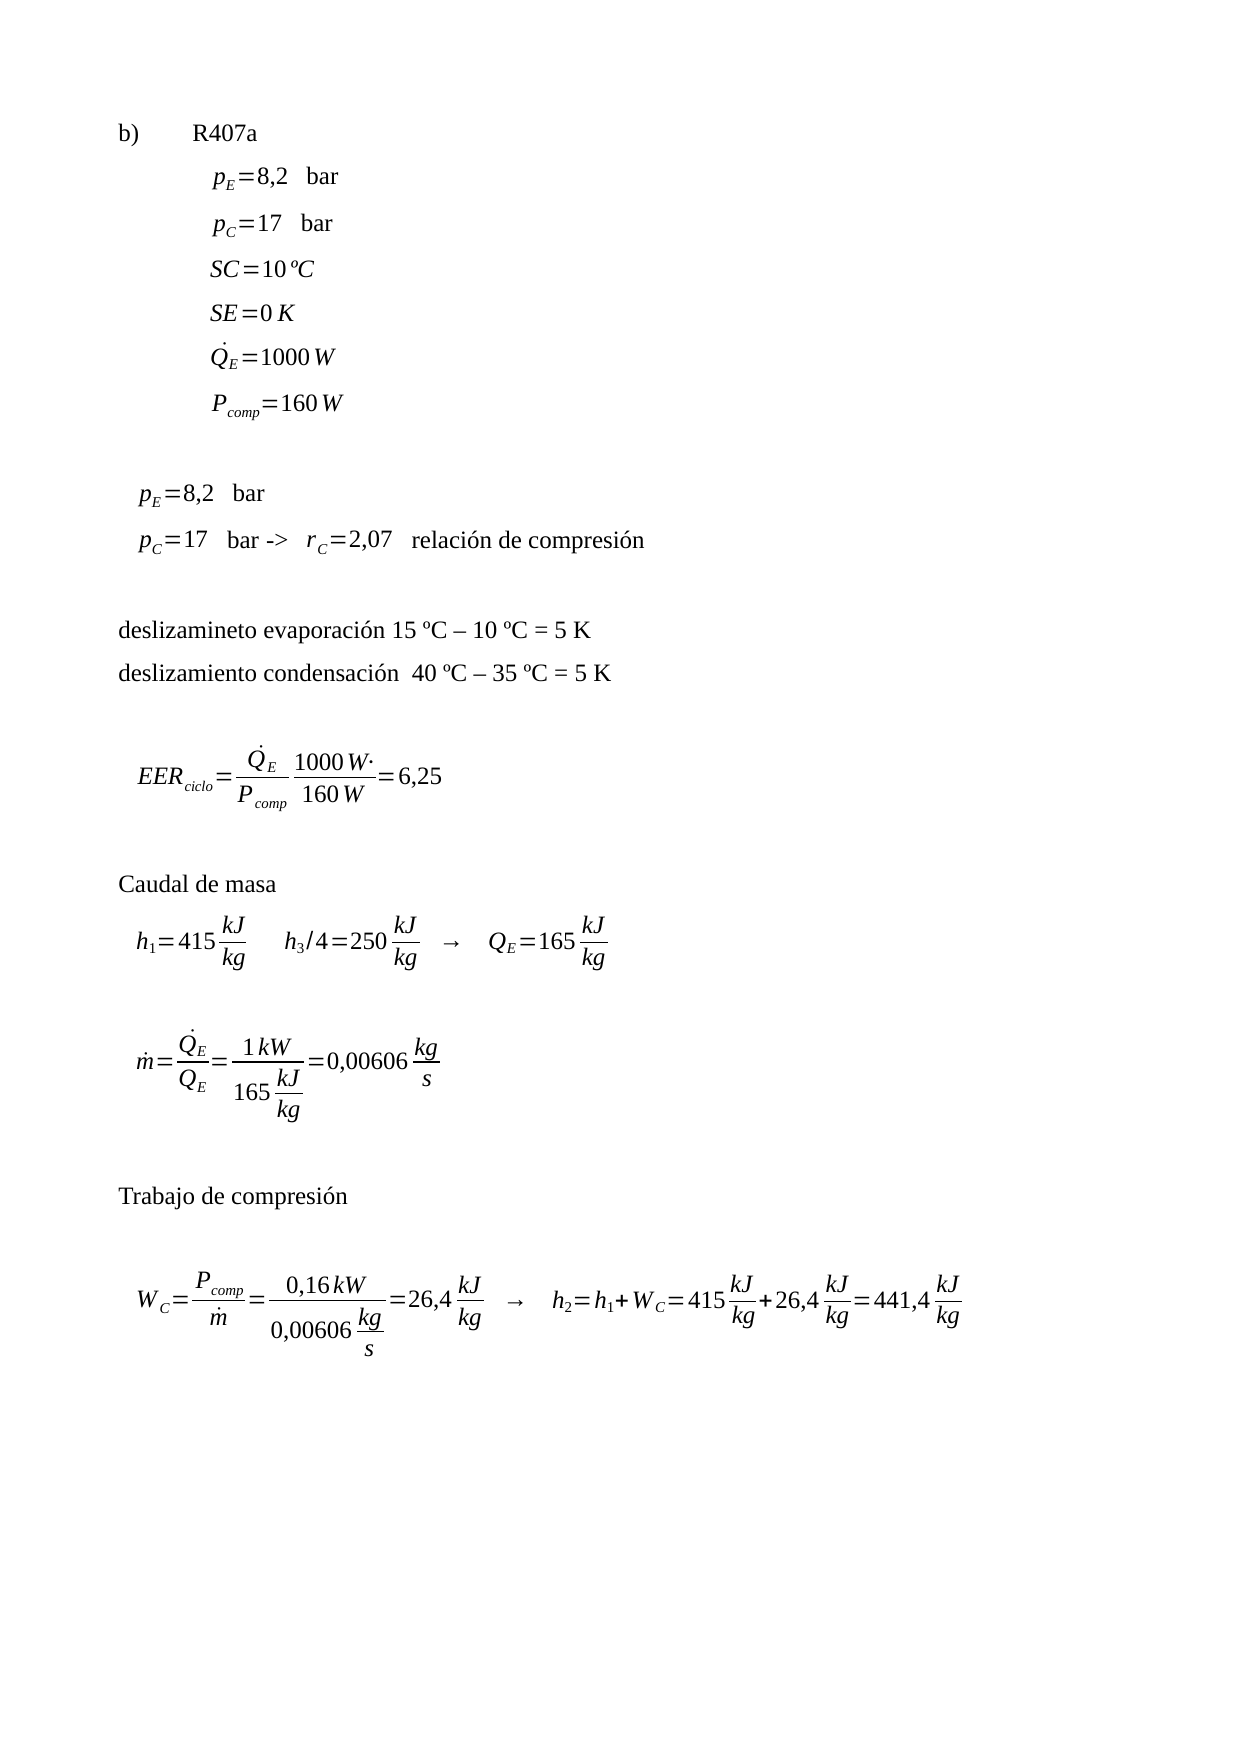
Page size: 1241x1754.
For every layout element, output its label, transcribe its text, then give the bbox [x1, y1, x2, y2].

text → [118, 912, 1122, 971]
text → [118, 1267, 1122, 1361]
text bar [118, 208, 1122, 241]
text deslizamineto evaporación 15 ºC – 10 ºC = 5 K [118, 615, 1122, 644]
text b) R407a [118, 118, 1122, 147]
text deslizamiento condensación 40 ºC – 35 ºC = 5 K [118, 658, 1122, 687]
text bar [118, 161, 1122, 194]
text Trabajo de compresión [118, 1181, 1122, 1209]
text bar [118, 478, 1122, 511]
text bar ->relación de compresión [118, 525, 1122, 557]
text Caudal de masa [118, 869, 1122, 897]
